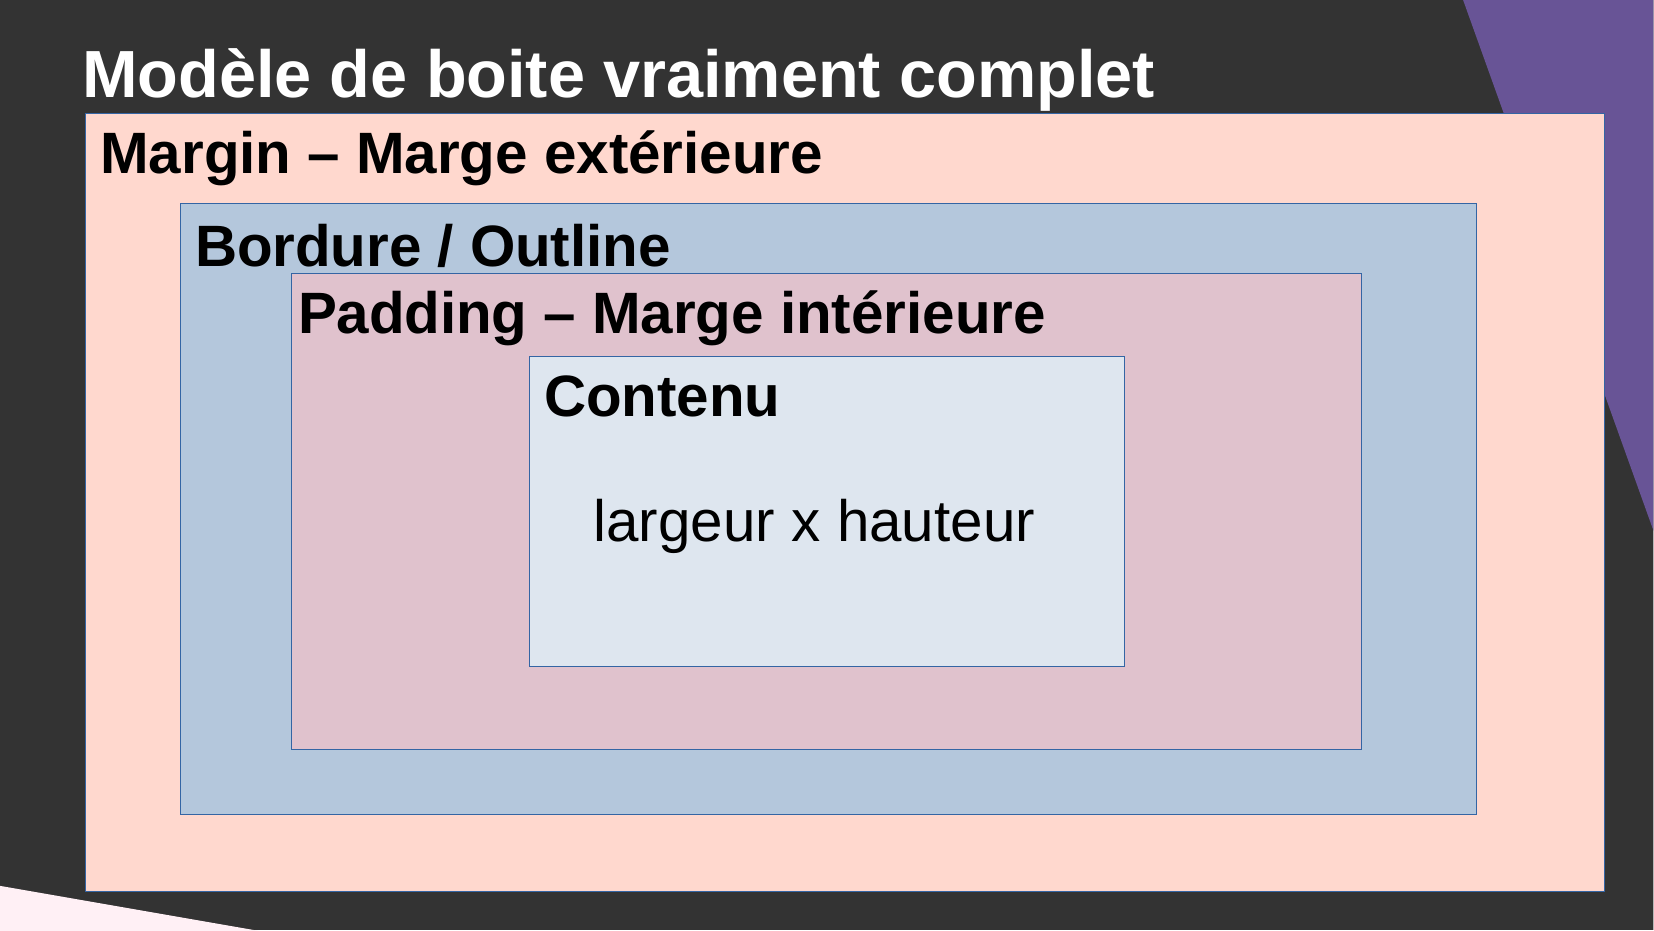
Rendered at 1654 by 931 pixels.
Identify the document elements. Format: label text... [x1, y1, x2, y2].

text_box Contenu [529, 356, 839, 437]
text_box Padding – Marge intérieure [283, 273, 1276, 354]
text_box Margin – Marge extérieure [85, 113, 1079, 194]
text_box largeur x hauteur [578, 481, 1075, 562]
text_box [0, 885, 260, 931]
text_box Bordure / Outline [180, 205, 1173, 286]
title Modèle de boite vraiment complet [82, 37, 1571, 112]
text_box [85, 0, 1654, 892]
